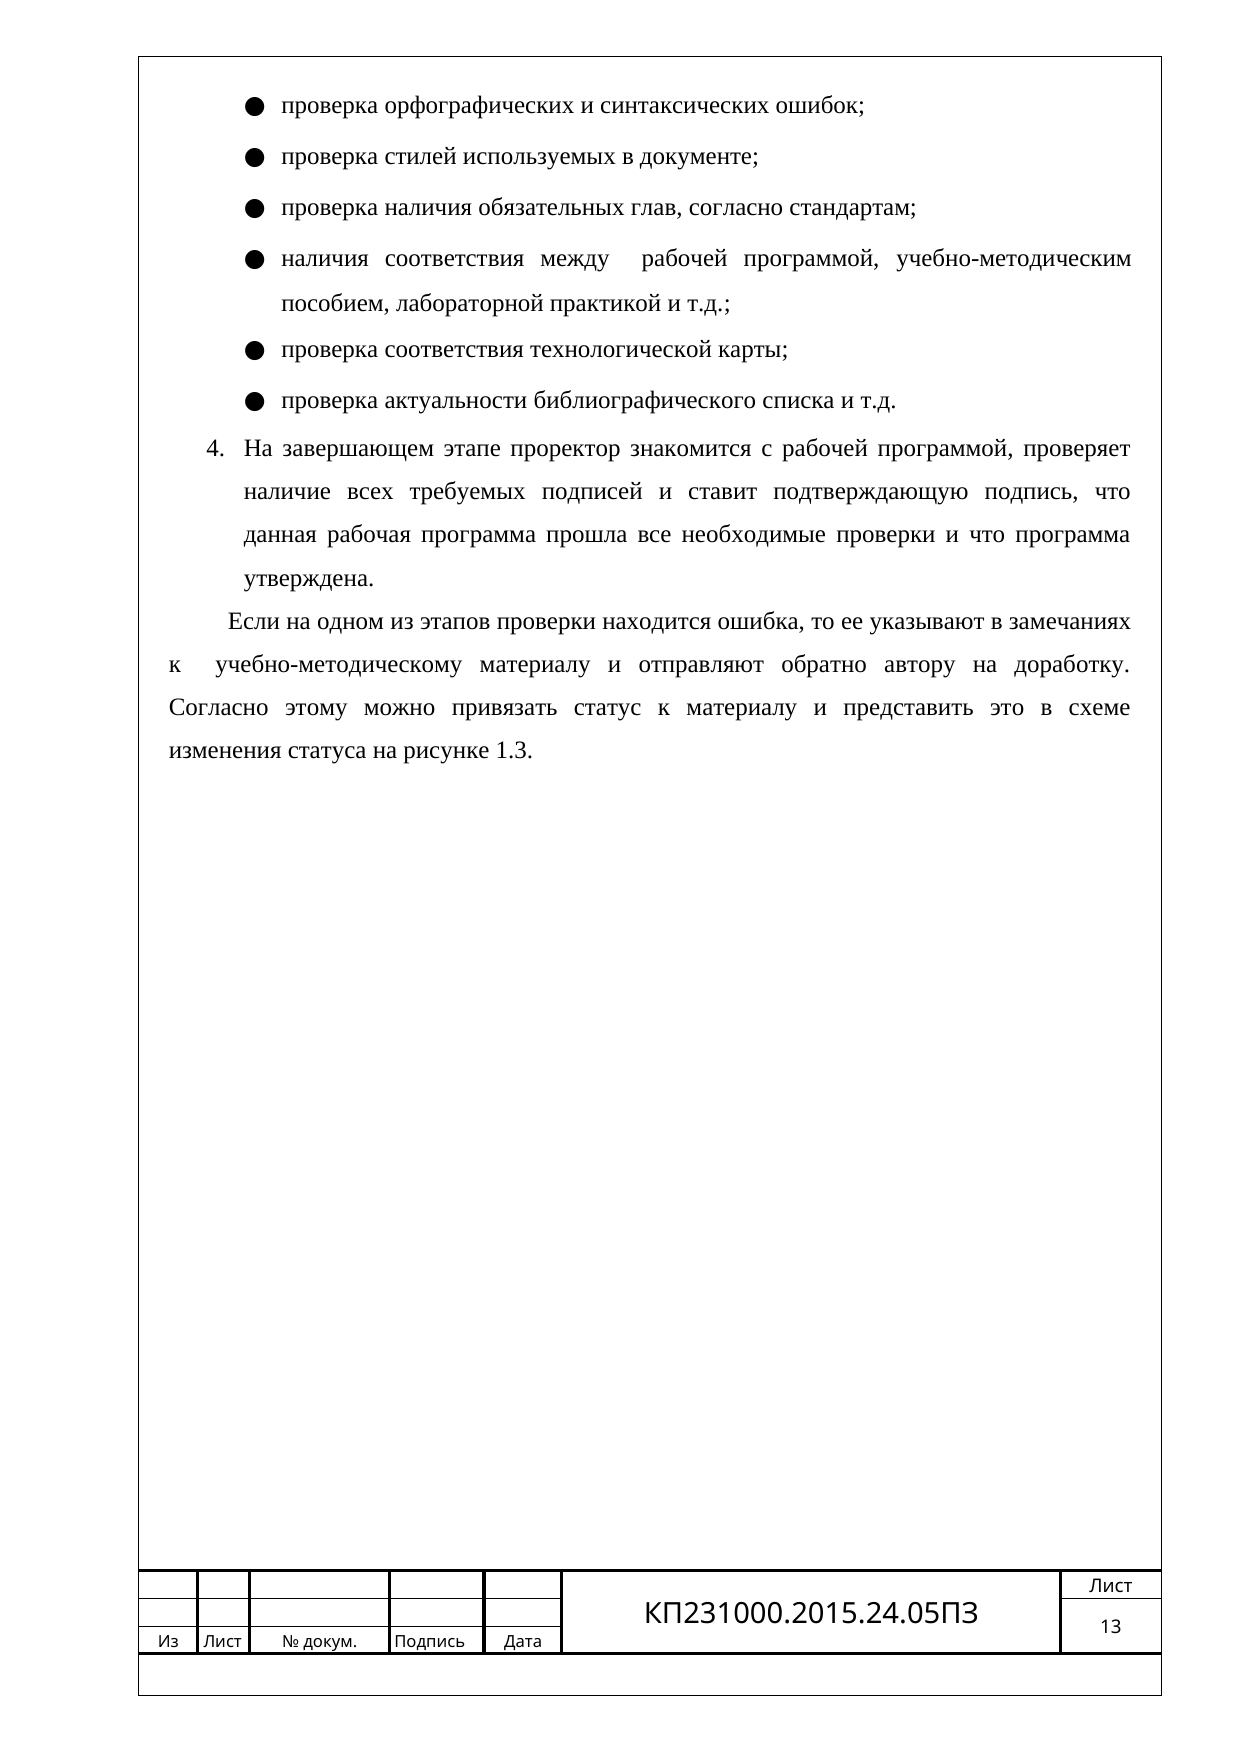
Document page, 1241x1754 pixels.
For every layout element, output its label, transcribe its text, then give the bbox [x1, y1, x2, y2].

list наличия соответствия между рабочей программой, учебно-методическим пособием, лабораторной практикой и т.д.; [243, 239, 1132, 317]
list проверка соответствия технологической карты; [243, 331, 1132, 365]
list проверка наличия обязательных глав, согласно стандартам; [243, 188, 1132, 223]
text Если на одном из этапов проверки находится ошибка, то ее указывают в замечаниях к учебно-методическому материалу и отправляют обратно автору на доработку. Согласно этому можно привязать статус к материалу и представить это в схеме изменения статуса на рисунке 1.3. [168, 606, 1132, 764]
list проверка актуальности библиографического списка и т.д. [243, 382, 1132, 416]
list проверка стилей используемых в документе; [243, 137, 1132, 172]
list На завершающем этапе проректор знакомится с рабочей программой, проверяет наличие всех требуемых подписей и ставит подтверждающую подпись, что данная рабочая программа прошла все необходимые проверки и что программа утверждена. [206, 433, 1132, 591]
list проверка орфографических и синтаксических ошибок; [243, 86, 1132, 121]
